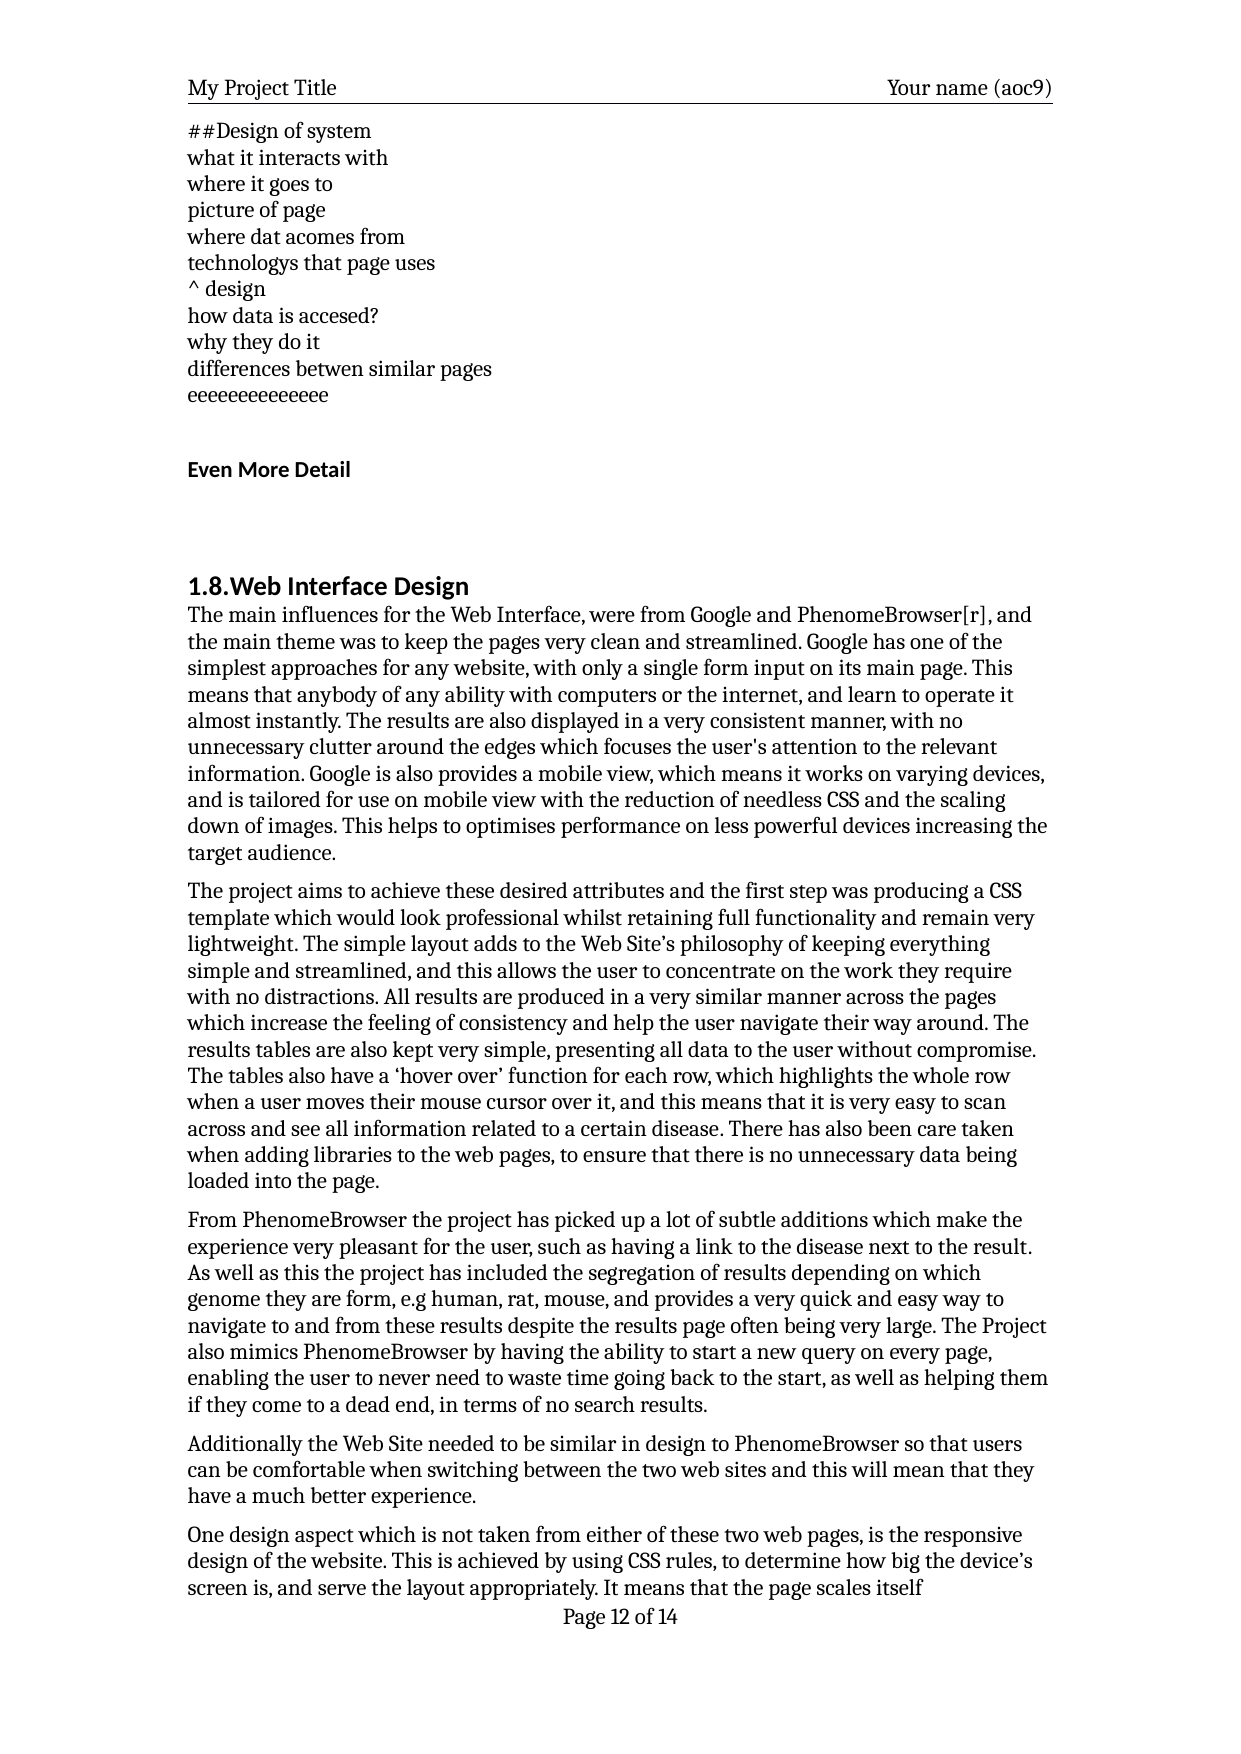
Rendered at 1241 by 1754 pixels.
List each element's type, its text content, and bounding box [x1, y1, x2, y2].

text differences betwen similar pages [187, 355, 1053, 382]
text One design aspect which is not taken from either of these two web pages, is the responsive design of the website. This is achieved by using CSS rules, to determine how big the device’s screen is, and serve the layout appropriately. It means that the page scales itself [187, 1522, 1053, 1601]
subtitle Even More Detail [187, 455, 1053, 483]
subtitle Web Interface Design [187, 569, 1053, 602]
text where it goes to [187, 171, 1053, 197]
text how data is accesed? [187, 303, 1053, 329]
text ^ design [187, 276, 1053, 303]
text picture of page [187, 197, 1053, 223]
text The project aims to achieve these desired attributes and the first step was producing a CSS template which would look professional whilst retaining full functionality and remain very lightweight. The simple layout adds to the Web Site’s philosophy of keeping everything simple and streamlined, and this allows the user to concentrate on the work they require with no distractions. All results are produced in a very similar manner across the pages which increase the feeling of consistency and help the user navigate their way around. The results tables are also kept very simple, presenting all data to the user without compromise. The tables also have a ‘hover over’ function for each row, which highlights the whole row when a user moves their mouse cursor over it, and this means that it is very easy to scan across and see all information related to a certain disease. There has also been care taken when adding libraries to the web pages, to ensure that there is no unnecessary data being loaded into the page. [187, 878, 1053, 1194]
text where dat acomes from [187, 223, 1053, 250]
text what it interacts with [187, 144, 1053, 171]
text why they do it [187, 329, 1053, 355]
text From PhenomeBrowser the project has picked up a lot of subtle additions which make the experience very pleasant for the user, such as having a link to the disease next to the result. As well as this the project has included the segregation of results depending on which genome they are form, e.g human, rat, mouse, and provides a very quick and easy way to navigate to and from these results despite the results page often being very large. The Project also mimics PhenomeBrowser by having the ability to start a new query on every page, enabling the user to never need to waste time going back to the start, as well as helping them if they come to a dead end, in terms of no search results. [187, 1207, 1053, 1418]
text ##Design of system [187, 118, 1053, 144]
text The main influences for the Web Interface, were from Google and PhenomeBrowser[r], and the main theme was to keep the pages very clean and streamlined. Google has one of the simplest approaches for any website, with only a single form input on its main page. This means that anybody of any ability with computers or the internet, and learn to operate it almost instantly. The results are also displayed in a very consistent manner, with no unnecessary clutter around the edges which focuses the user's attention to the relevant information. Google is also provides a mobile view, which means it works on varying devices, and is tailored for use on mobile view with the reduction of needless CSS and the scaling down of images. This helps to optimises performance on less powerful devices increasing the target audience. [187, 602, 1053, 866]
text technologys that page uses [187, 250, 1053, 276]
text Additionally the Web Site needed to be similar in design to PhenomeBrowser so that users can be comfortable when switching between the two web sites and this will mean that they have a much better experience. [187, 1430, 1053, 1509]
text eeeeeeeeeeeeee [187, 382, 1053, 408]
